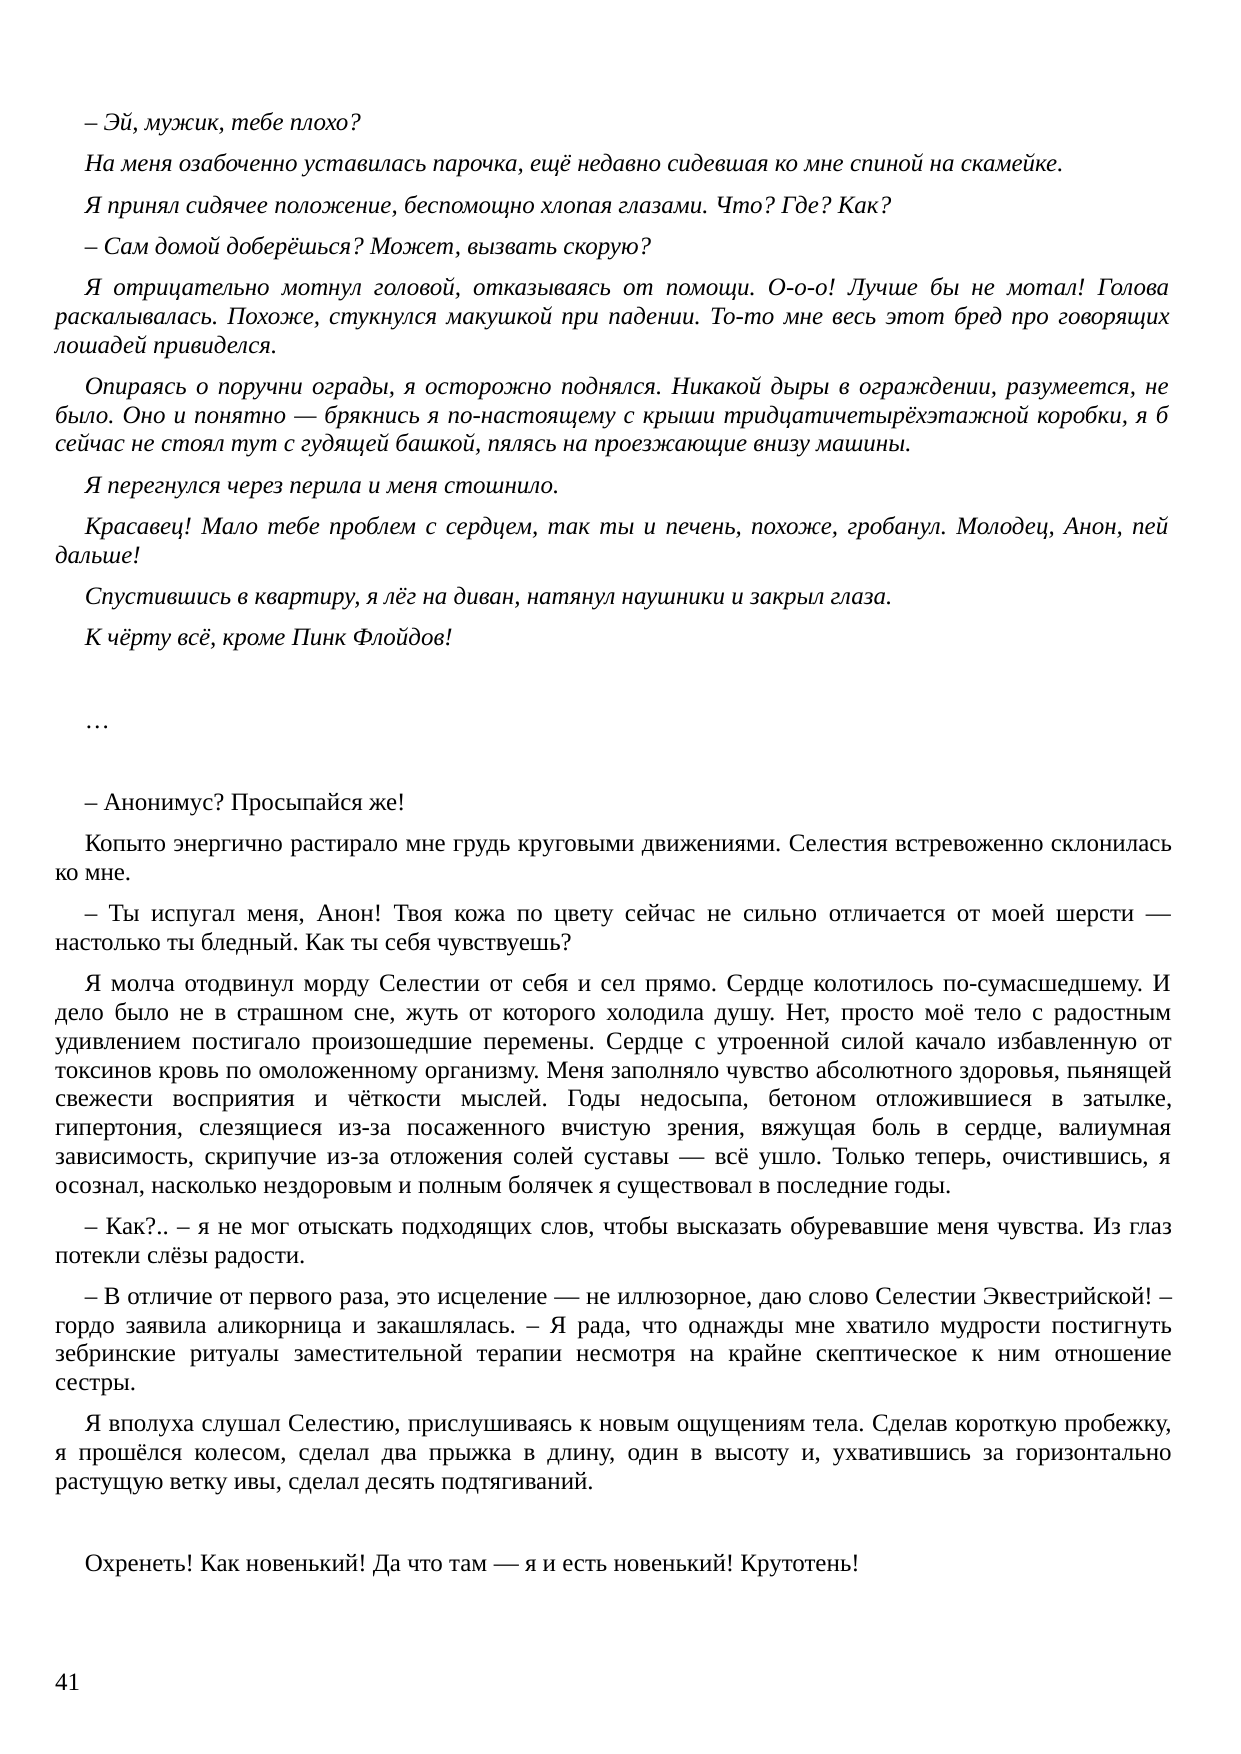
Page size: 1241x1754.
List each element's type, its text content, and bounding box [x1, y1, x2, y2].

text – В отличие от первого раза, это исцеление — не иллюзорное, даю слово Селестии Эквестрийской! – гордо заявила аликорница и закашлялась. – Я рада, что однажды мне хватило мудрости постигнуть зебринские ритуалы заместительной терапии несмотря на крайне скептическое к ним отношение сестры. [55, 1281, 1173, 1396]
text Охренеть! Как новенький! Да что там — я и есть новенький! Крутотень! [55, 1548, 1173, 1577]
text К чёрту всё, кроме Пинк Флойдов! [55, 622, 1173, 651]
text Спустившись в квартиру, я лёг на диван, натянул наушники и закрыл глаза. [55, 581, 1173, 610]
text Я принял сидячее положение, беспомощно хлопая глазами. Что? Где? Как? [55, 190, 1173, 218]
text Я молча отодвинул морду Селестии от себя и сел прямо. Сердце колотилось по-сумасшедшему. И дело было не в страшном сне, жуть от которого холодила душу. Нет, просто моё тело с радостным удивлением постигало произошедшие перемены. Сердце с утроенной силой качало избавленную от токсинов кровь по омоложенному организму. Меня заполняло чувство абсолютного здоровья, пьянящей свежести восприятия и чёткости мыслей. Годы недосыпа, бетоном отложившиеся в затылке, гипертония, слезящиеся из-за посаженного вчистую зрения, вяжущая боль в сердце, валиумная зависимость, скрипучие из-за отложения солей суставы — всё ушло. Только теперь, очистившись, я осознал, насколько нездоровым и полным болячек я существовал в последние годы. [55, 968, 1173, 1198]
text … [55, 705, 1173, 733]
text Я перегнулся через перила и меня стошнило. [55, 470, 1173, 498]
text – Ты испугал меня, Анон! Твоя кожа по цвету сейчас не сильно отличается от моей шерсти — настолько ты бледный. Как ты себя чувствуешь? [55, 898, 1173, 956]
text Я отрицательно мотнул головой, отказываясь от помощи. О-о-о! Лучше бы не мотал! Голова раскалывалась. Похоже, стукнулся макушкой при падении. То-то мне весь этот бред про говорящих лошадей привиделся. [55, 272, 1173, 358]
text – Эй, мужик, тебе плохо? [55, 107, 1173, 136]
text Я вполуха слушал Селестию, прислушиваясь к новым ощущениям тела. Сделав короткую пробежку, я прошёлся колесом, сделал два прыжка в длину, один в высоту и, ухватившись за горизонтально растущую ветку ивы, сделал десять подтягиваний. [55, 1408, 1173, 1495]
text Опираясь о поручни ограды, я осторожно поднялся. Никакой дыры в ограждении, разумеется, не было. Оно и понятно — брякнись я по-настоящему с крыши тридцатичетырёхэтажной коробки, я б сейчас не стоял тут с гудящей башкой, пялясь на проезжающие внизу машины. [55, 371, 1173, 457]
text – Анонимус? Просыпайся же! [55, 787, 1173, 816]
text – Сам домой доберёшься? Может, вызвать скорую? [55, 231, 1173, 260]
text Красавец! Мало тебе проблем с сердцем, так ты и печень, похоже, гробанул. Молодец, Анон, пей дальше! [55, 511, 1173, 568]
text Копыто энергично растирало мне грудь круговыми движениями. Селестия встревоженно склонилась ко мне. [55, 828, 1173, 886]
text – Как?.. – я не мог отыскать подходящих слов, чтобы высказать обуревавшие меня чувства. Из глаз потекли слёзы радости. [55, 1211, 1173, 1268]
text На меня озабоченно уставилась парочка, ещё недавно сидевшая ко мне спиной на скамейке. [55, 148, 1173, 177]
